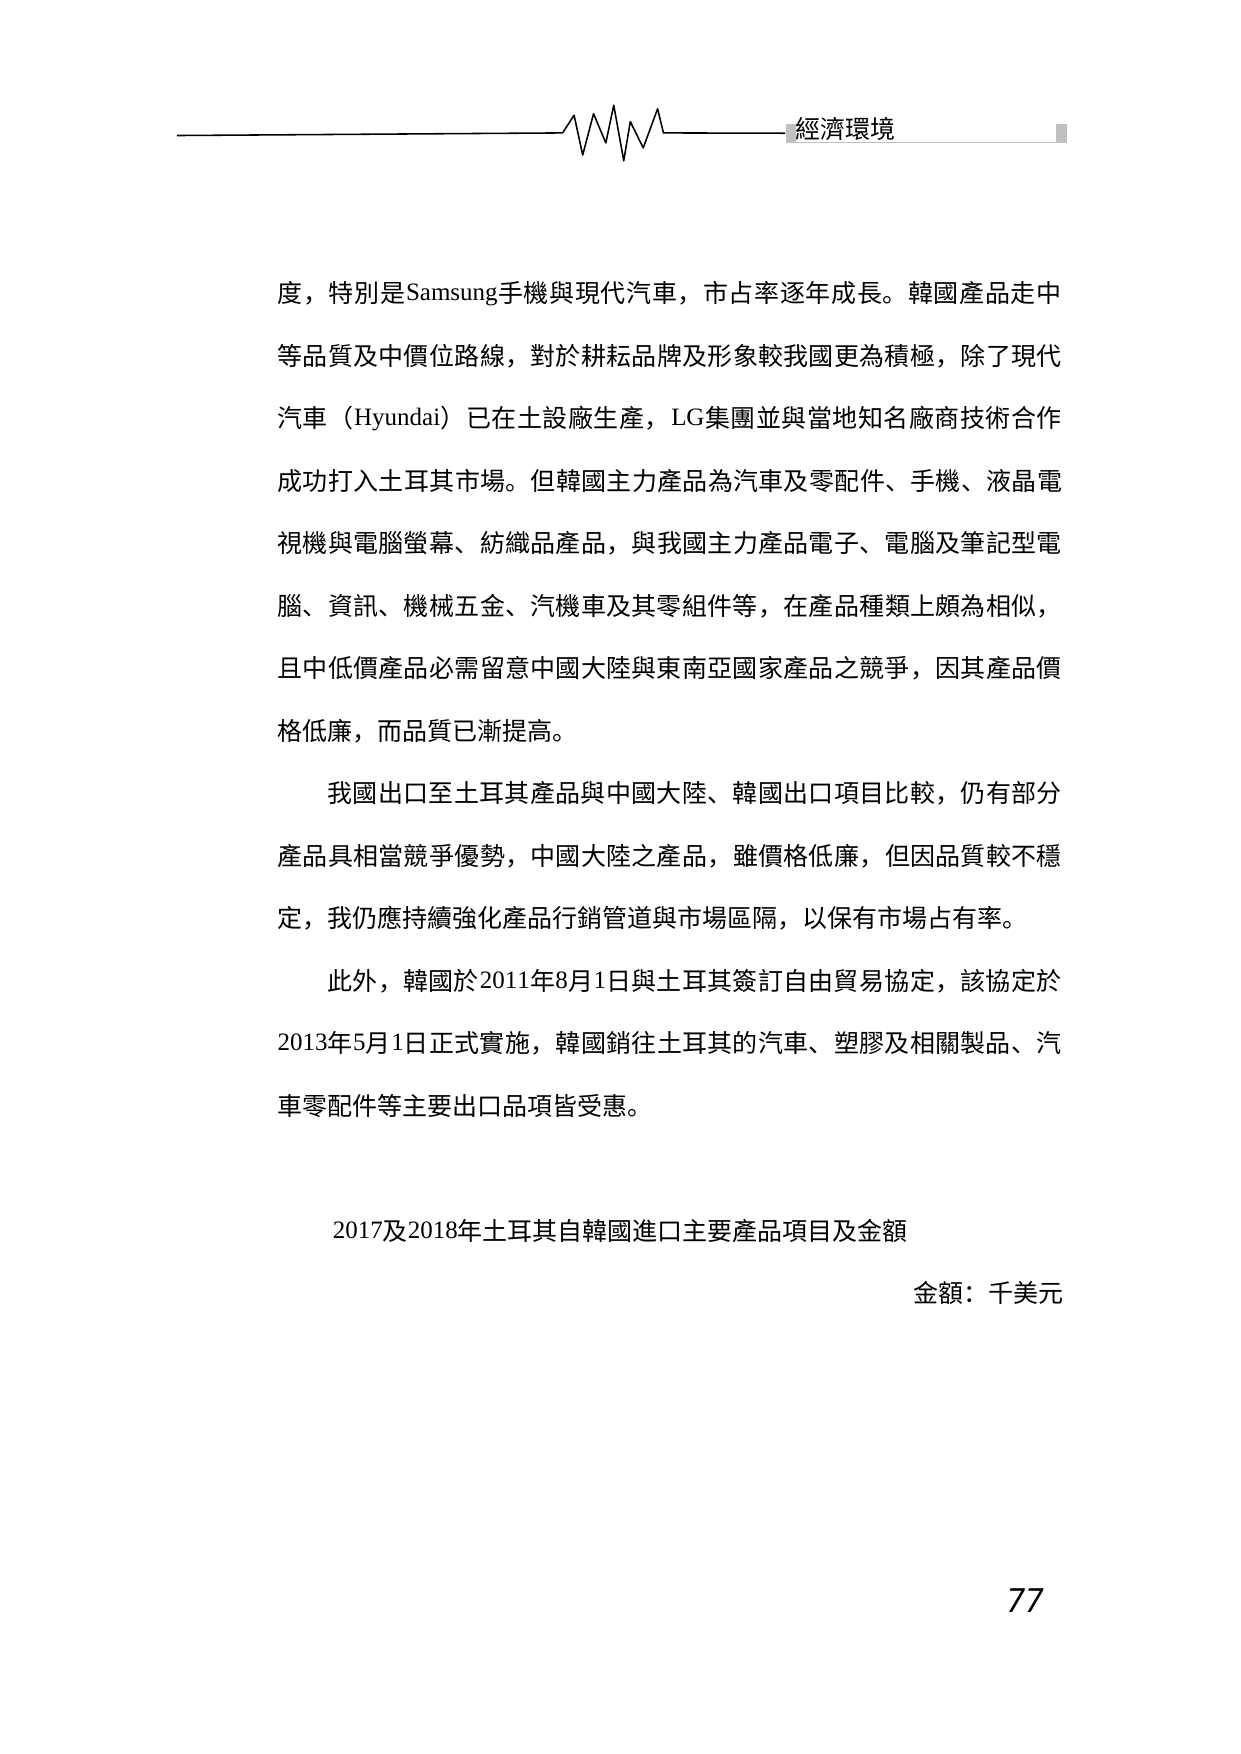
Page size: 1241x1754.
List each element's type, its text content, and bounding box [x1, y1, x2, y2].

text 2017及2018年土耳其自韓國進口主要產品項目及金額 [177, 1188, 1063, 1250]
text 度，特別是Samsung手機與現代汽車，市占率逐年成長。韓國產品走中等品質及中價位路線，對於耕耘品牌及形象較我國更為積極，除了現代汽車（Hyundai）已在土設廠生產，LG集團並與當地知名廠商技術合作成功打入土耳其市場。但韓國主力產品為汽車及零配件、手機、液晶電視機與電腦螢幕、紡織品產品，與我國主力產品電子、電腦及筆記型電腦、資訊、機械五金、汽機車及其零組件等，在產品種類上頗為相似，且中低價產品必需留意中國大陸與東南亞國家產品之競爭，因其產品價格低廉，而品質已漸提高。 [277, 250, 1063, 750]
text 金額：千美元 [177, 1250, 1063, 1313]
text 我國出口至土耳其產品與中國大陸、韓國出口項目比較，仍有部分產品具相當競爭優勢，中國大陸之產品，雖價格低廉，但因品質較不穩定，我仍應持續強化產品行銷管道與市場區隔，以保有市場占有率。 [277, 750, 1063, 938]
text 此外，韓國於2011年8月1日與土耳其簽訂自由貿易協定，該協定於2013年5月1日正式實施，韓國銷往土耳其的汽車、塑膠及相關製品、汽車零配件等主要出口品項皆受惠。 [277, 938, 1063, 1125]
